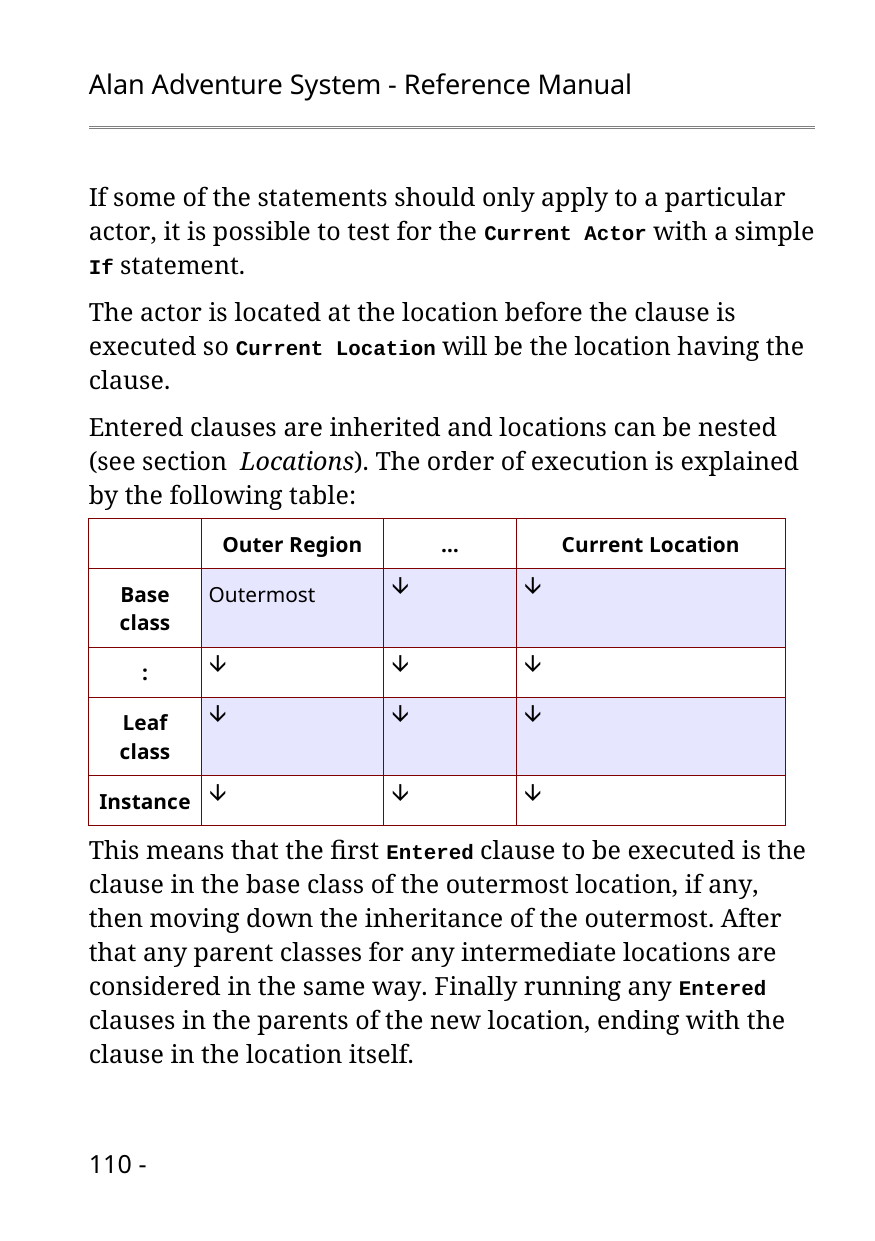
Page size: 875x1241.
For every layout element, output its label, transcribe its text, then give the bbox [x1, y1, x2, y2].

table_cell Base class [89, 569, 201, 647]
table_cell  [384, 698, 516, 775]
table_header Outer Region [202, 519, 383, 568]
text If some of the statements should only apply to a particular actor, it is possible to test for the Current Actor with a simple If statement. [88, 180, 815, 282]
table_cell  [517, 569, 785, 647]
table_cell  [517, 648, 785, 697]
table_cell Instance [89, 776, 201, 825]
table_cell  [384, 648, 516, 697]
table_header … [384, 519, 516, 568]
table_cell  [202, 776, 383, 825]
text This means that the first Entered clause to be executed is the clause in the base class of the outermost location, if any, then moving down the inheritance of the outermost. After that any parent classes for any intermediate locations are considered in the same way. Finally running any Entered clauses in the parents of the new location, ending with the clause in the location itself. [88, 833, 815, 1071]
table_cell : [89, 648, 201, 697]
text Entered clauses are inherited and locations can be nested (see section Locations). The order of execution is explained by the follow­ing table: [88, 410, 815, 512]
table_cell  [202, 698, 383, 775]
table_cell  [384, 776, 516, 825]
table_cell  [384, 569, 516, 647]
text The actor is located at the location before the clause is executed so Current Location will be the location having the clause. [88, 295, 815, 397]
table_header [89, 519, 201, 568]
table_header Current Location [517, 519, 785, 568]
table_cell  [517, 698, 785, 775]
table_cell  [202, 648, 383, 697]
table_cell  [517, 776, 785, 825]
table_cell Leaf class [89, 698, 201, 775]
table_cell Outermost [202, 569, 383, 647]
